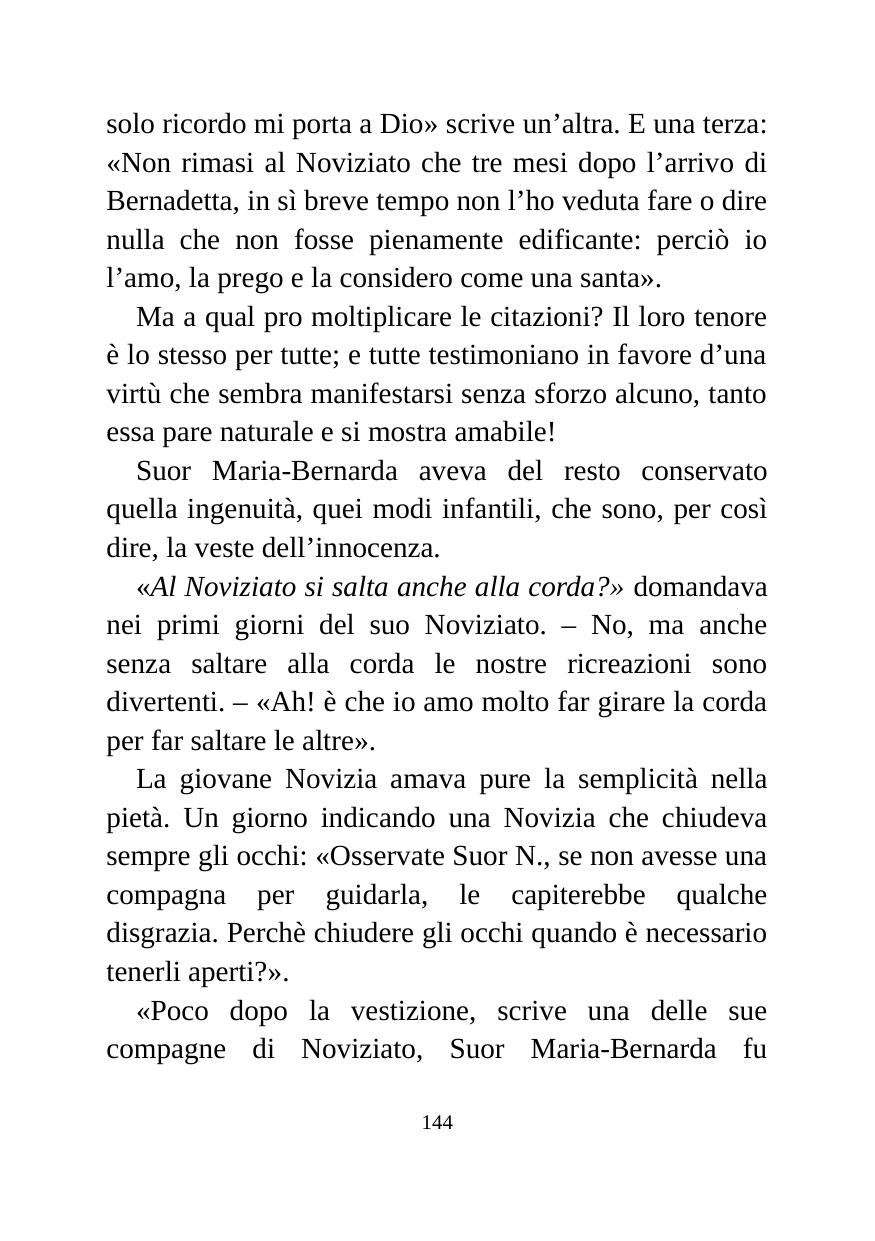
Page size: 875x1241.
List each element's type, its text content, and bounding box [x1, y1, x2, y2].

text solo ricordo mi porta a Dio» scrive un’altra. E una terza: «Non rimasi al Noviziato che tre mesi dopo l’arrivo di Bernadetta, in sì breve tempo non l’ho veduta fare o dire nulla che non fosse pienamente edificante: perciò io l’amo, la prego e la considero come una santa». [106, 106, 768, 294]
text Ma a qual pro moltiplicare le citazioni? Il loro tenore è lo stesso per tutte; e tutte testimoniano in favore d’una virtù che sembra manifestarsi senza sforzo alcuno, tanto essa pare naturale e si mostra amabile! [106, 299, 768, 448]
text Suor Maria-Bernarda aveva del resto conservato quella ingenuità, quei modi infantili, che sono, per così dire, la veste dell’innocenza. [106, 453, 768, 564]
text «Al Noviziato si salta anche alla corda?» domandava nei primi giorni del suo Noviziato. – No, ma anche senza saltare alla corda le nostre ricreazioni sono divertenti. – «Ah! è che io amo molto far girare la corda per far saltare le altre». [106, 569, 768, 756]
text La giovane Novizia amava pure la semplicità nella pietà. Un giorno indicando una Novizia che chiudeva sempre gli occhi: «Osservate Suor N., se non avesse una compagna per guidarla, le capiterebbe qualche disgrazia. Perchè chiudere gli occhi quando è necessario tenerli aperti?». [106, 761, 768, 988]
text «Poco dopo la vestizione, scrive una delle sue compagne di Noviziato, Suor Maria-Bernarda fu [106, 993, 768, 1065]
